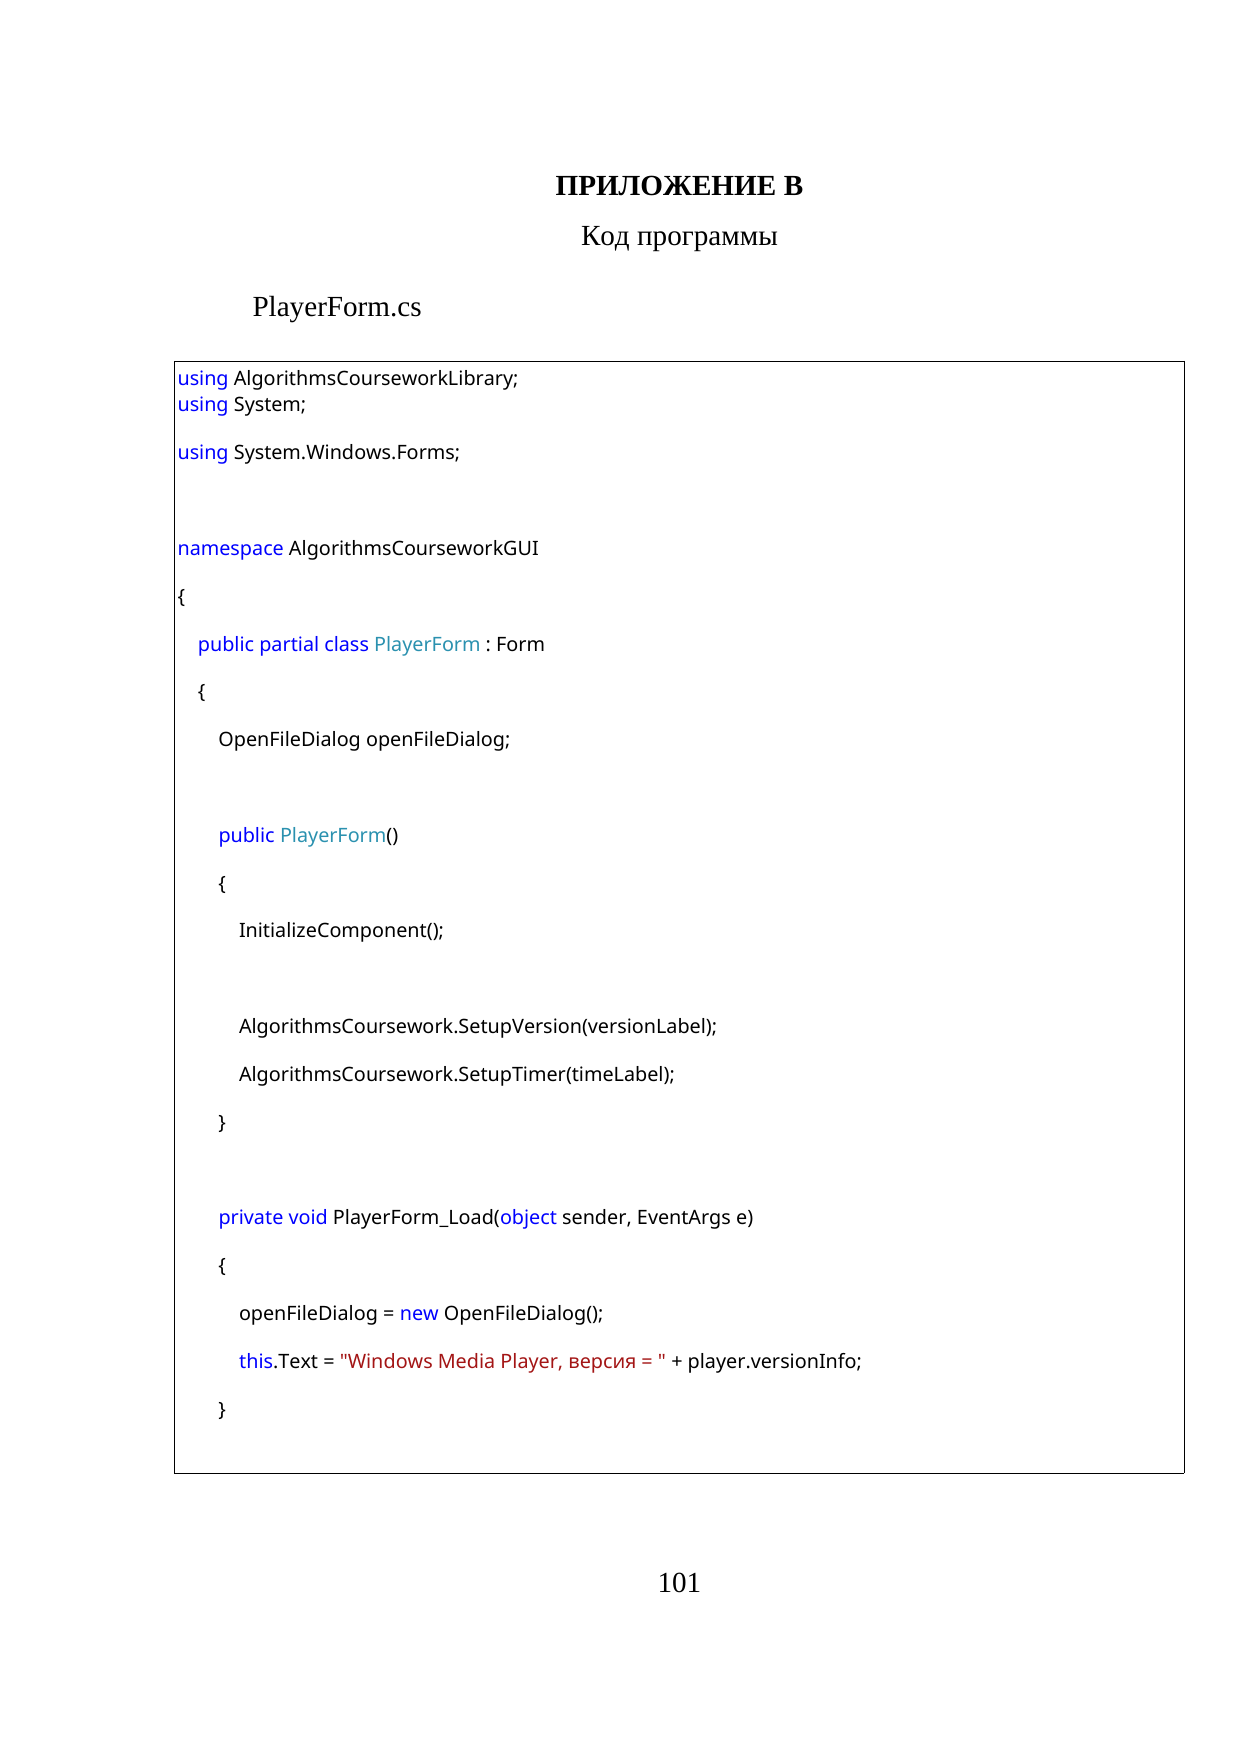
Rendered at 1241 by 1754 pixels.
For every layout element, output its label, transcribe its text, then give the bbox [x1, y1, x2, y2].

text namespace AlgorithmsCourseworkGUI [175, 531, 1184, 561]
text using System.Windows.Forms; [175, 436, 1184, 466]
text } [175, 1105, 1184, 1135]
text { [175, 674, 1184, 704]
text AlgorithmsCoursework.SetupTimer(timeLabel); [175, 1057, 1184, 1087]
text { [175, 579, 1184, 609]
text using System; [177, 391, 1181, 418]
text private void PlayerForm_Load(object sender, EventArgs e) [175, 1201, 1184, 1231]
text this.Text = "Windows Media Player, версия = " + player.versionInfo; [175, 1344, 1184, 1374]
text openFileDialog = new OpenFileDialog(); [175, 1296, 1184, 1326]
text public partial class PlayerForm : Form [175, 627, 1184, 657]
text using AlgorithmsCourseworkLibrary; [175, 362, 1184, 391]
text { [175, 866, 1184, 896]
text public PlayerForm() [175, 818, 1184, 848]
subtitle ПРИЛОЖЕНИЕ B [177, 168, 1181, 202]
text } [175, 1392, 1184, 1422]
text InitializeComponent(); [175, 914, 1184, 944]
text { [175, 1248, 1184, 1278]
text Код программы [177, 218, 1181, 252]
text OpenFileDialog openFileDialog; [175, 722, 1184, 752]
text PlayerForm.cs [177, 289, 1181, 323]
text AlgorithmsCoursework.SetupVersion(versionLabel); [175, 1009, 1184, 1039]
